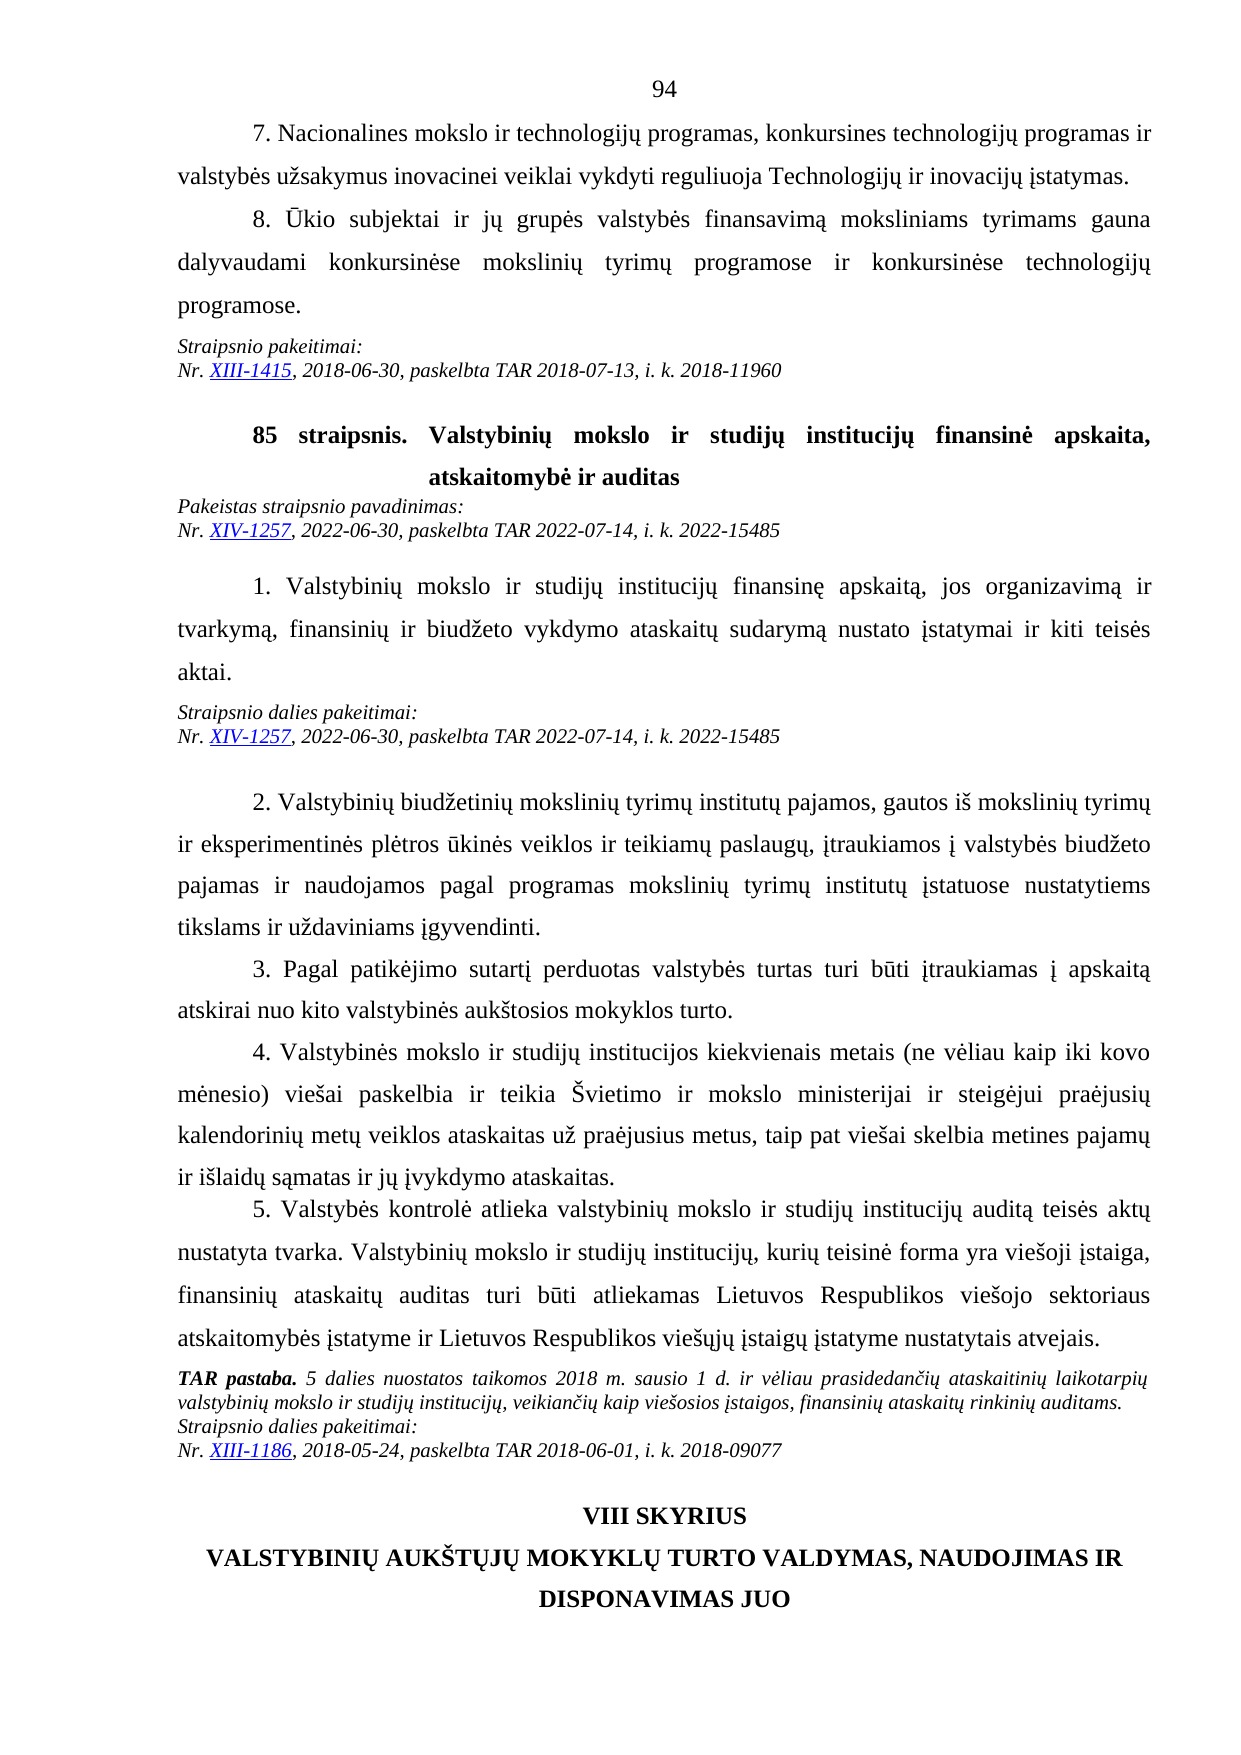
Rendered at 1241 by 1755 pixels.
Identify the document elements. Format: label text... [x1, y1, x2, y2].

text Straipsnio dalies pakeitimai: [177, 700, 1152, 724]
text 8. Ūkio subjektai ir jų grupės valstybės finansavimą moksliniams tyrimams gauna dalyvaudami konkursinėse mokslinių tyrimų programose ir konkursinėse technologijų programose. [177, 204, 1152, 319]
text Nr. XIV-1257, 2022-06-30, paskelbta TAR 2022-07-14, i. k. 2022-15485 [177, 724, 1152, 748]
text 3. Pagal patikėjimo sutartį perduotas valstybės turtas turi būti įtraukiamas į apskaitą atskirai nuo kito valstybinės aukštosios mokyklos turto. [177, 944, 1152, 1027]
text Nr. XIII-1415, 2018-06-30, paskelbta TAR 2018-07-13, i. k. 2018-11960 [177, 358, 1152, 382]
text 5. Valstybės kontrolė atlieka valstybinių mokslo ir studijų institucijų auditą teisės aktų nustatyta tvarka. Valstybinių mokslo ir studijų institucijų, kurių teisinė forma yra viešoji įstaiga, finansinių ataskaitų auditas turi būti atliekamas Lietuvos Respublikos viešojo sektoriaus atskaitomybės įstatyme ir Lietuvos Respublikos viešųjų įstaigų įstatyme nustatytais atvejais. [177, 1194, 1152, 1352]
text VIII SKYRIUS [177, 1491, 1152, 1533]
text VALSTYBINIŲ AUKŠTŲJŲ MOKYKLŲ TURTO VALDYMAS, NAUDOJIMAS IR DISPONAVIMAS JUO [177, 1533, 1152, 1616]
text Nr. XIII-1186, 2018-05-24, paskelbta TAR 2018-06-01, i. k. 2018-09077 [177, 1438, 1152, 1462]
text Nr. XIV-1257, 2022-06-30, paskelbta TAR 2022-07-14, i. k. 2022-15485 [177, 518, 1152, 542]
text Straipsnio pakeitimai: [177, 334, 1152, 358]
text 4. Valstybinės mokslo ir studijų institucijos kiekvienais metais (ne vėliau kaip iki kovo mėnesio) viešai paskelbia ir teikia Švietimo ir mokslo ministerijai ir steigėjui praėjusių kalendorinių metų veiklos ataskaitas už praėjusius metus, taip pat viešai skelbia metines pajamų ir išlaidų sąmatas ir jų įvykdymo ataskaitas. [177, 1027, 1152, 1194]
text 1. Valstybinių mokslo ir studijų institucijų finansinę apskaitą, jos organizavimą ir tvarkymą, finansinių ir biudžeto vykdymo ataskaitų sudarymą nustato įstatymai ir kiti teisės aktai. [177, 571, 1152, 686]
text 7. Nacionalines mokslo ir technologijų programas, konkursines technologijų programas ir valstybės užsakymus inovacinei veiklai vykdyti reguliuoja Technologijų ir inovacijų įstatymas. [177, 118, 1152, 190]
text 2. Valstybinių biudžetinių mokslinių tyrimų institutų pajamos, gautos iš mokslinių tyrimų ir eksperimentinės plėtros ūkinės veiklos ir teikiamų paslaugų, įtraukiamos į valstybės biudžeto pajamas ir naudojamos pagal programas mokslinių tyrimų institutų įstatuose nustatytiems tikslams ir uždaviniams įgyvendinti. [177, 777, 1152, 944]
text TAR pastaba. 5 dalies nuostatos taikomos 2018 m. sausio 1 d. ir vėliau prasidedančių ataskaitinių laikotarpių valstybinių mokslo ir studijų institucijų, veikiančių kaip viešosios įstaigos, finansinių ataskaitų rinkinių auditams. [177, 1366, 1152, 1414]
text Straipsnio dalies pakeitimai: [177, 1414, 1152, 1438]
text 85 straipsnis. Valstybinių mokslo ir studijų institucijų finansinė apskaita, atskaitomybė ir auditas [252, 411, 1152, 494]
text Pakeistas straipsnio pavadinimas: [177, 494, 1152, 518]
